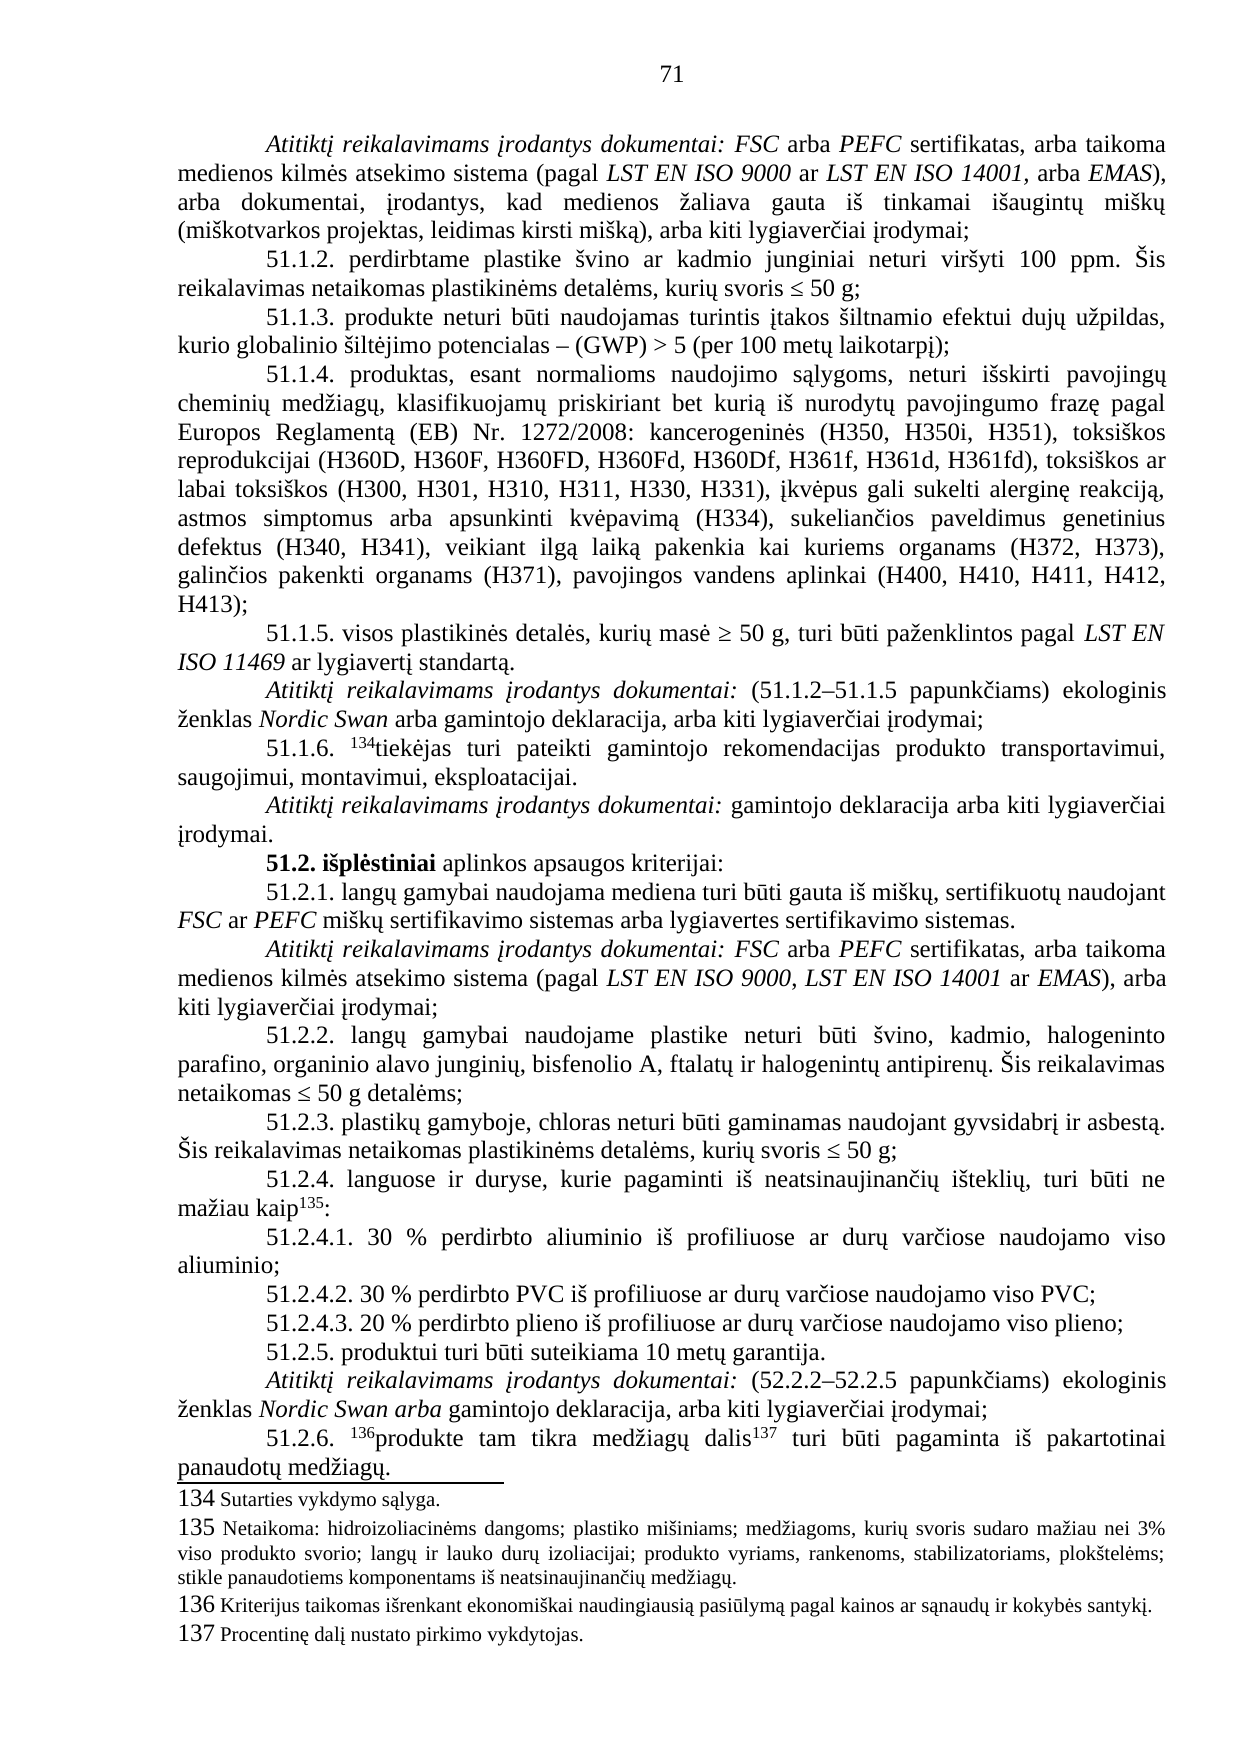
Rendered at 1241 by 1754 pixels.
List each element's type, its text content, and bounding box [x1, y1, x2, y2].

text 51.2.6. produkte tam tikra medžiagų dalis turi būti pagaminta iš pakartotinai panaudotų medžiagų. [177, 1423, 1166, 1480]
text 51.1.6. tiekėjas turi pateikti gamintojo rekomendacijas produkto transportavimui, saugojimui, montavimui, eksploatacijai. [177, 733, 1166, 790]
text Atitiktį reikalavimams įrodantys dokumentai: (51.1.2–51.1.5 papunkčiams) ekologinis ženklas Nordic Swan arba gamintojo deklaracija, arba kiti lygiaverčiai įrodymai; [177, 675, 1166, 733]
text 51.2.3. plastikų gamyboje, chloras neturi būti gaminamas naudojant gyvsidabrį ir asbestą. Šis reikalavimas netaikomas plastikinėms detalėms, kurių svoris ≤ 50 g; [177, 1107, 1166, 1164]
text 51.2. išplėstiniai aplinkos apsaugos kriterijai: [177, 848, 1166, 877]
text 51.2.2. langų gamybai naudojame plastike neturi būti švino, kadmio, halogeninto parafino, organinio alavo junginių, bisfenolio A, ftalatų ir halogenintų antipirenų. Šis reikalavimas netaikomas ≤ 50 g detalėms; [177, 1020, 1166, 1107]
text 51.1.4. produktas, esant normalioms naudojimo sąlygoms, neturi išskirti pavojingų cheminių medžiagų, klasifikuojamų priskiriant bet kurią iš nurodytų pavojingumo frazę pagal Europos Reglamentą (EB) Nr. 1272/2008: kancerogeninės (H350, H350i, H351), toksiškos reprodukcijai (H360D, H360F, H360FD, H360Fd, H360Df, H361f, H361d, H361fd), toksiškos ar labai toksiškos (H300, H301, H310, H311, H330, H331), įkvėpus gali sukelti alerginę reakciją, astmos simptomus arba apsunkinti kvėpavimą (H334), sukeliančios paveldimus genetinius defektus (H340, H341), veikiant ilgą laiką pakenkia kai kuriems organams (H372, H373), galinčios pakenkti organams (H371), pavojingos vandens aplinkai (H400, H410, H411, H412, H413); [177, 359, 1166, 618]
text 51.2.5. produktui turi būti suteikiama 10 metų garantija. [177, 1337, 1166, 1365]
text 51.1.5. visos plastikinės detalės, kurių masė ≥ 50 g, turi būti paženklintos pagal LST EN ISO 11469 ar lygiavertį standartą. [177, 618, 1166, 675]
text Sutarties vykdymo sąlyga. [177, 1483, 1166, 1512]
text Atitiktį reikalavimams įrodantys dokumentai: (52.2.2–52.2.5 papunkčiams) ekologinis ženklas Nordic Swan arba gamintojo deklaracija, arba kiti lygiaverčiai įrodymai; [177, 1365, 1166, 1423]
text 51.2.4.2. 30 % perdirbto PVC iš profiliuose ar durų varčiose naudojamo viso PVC; [177, 1279, 1166, 1308]
text Atitiktį reikalavimams įrodantys dokumentai: FSC arba PEFC sertifikatas, arba taikoma medienos kilmės atsekimo sistema (pagal LST EN ISO 9000 ar LST EN ISO 14001, arba EMAS), arba dokumentai, įrodantys, kad medienos žaliava gauta iš tinkamai išaugintų miškų (miškotvarkos projektas, leidimas kirsti mišką), arba kiti lygiaverčiai įrodymai; [177, 129, 1166, 244]
text Procentinę dalį nustato pirkimo vykdytojas. [177, 1618, 1166, 1646]
text 51.1.3. produkte neturi būti naudojamas turintis įtakos šiltnamio efektui dujų užpildas, kurio globalinio šiltėjimo potencialas – (GWP) > 5 (per 100 metų laikotarpį); [177, 302, 1166, 359]
text Netaikoma: hidroizoliacinėms dangoms; plastiko mišiniams; medžiagoms, kurių svoris sudaro mažiau nei 3% viso produkto svorio; langų ir lauko durų izoliacijai; produkto vyriams, rankenoms, stabilizatoriams, plokštelėms; stikle panaudotiems komponentams iš neatsinaujinančių medžiagų. [177, 1512, 1166, 1589]
text 51.2.4.3. 20 % perdirbto plieno iš profiliuose ar durų varčiose naudojamo viso plieno; [177, 1308, 1166, 1337]
text Atitiktį reikalavimams įrodantys dokumentai: gamintojo deklaracija arba kiti lygiaverčiai įrodymai. [177, 790, 1166, 848]
text 51.2.4. languose ir duryse, kurie pagaminti iš neatsinaujinančių išteklių, turi būti ne mažiau kaip: [177, 1164, 1166, 1222]
text 51.2.4.1. 30 % perdirbto aliuminio iš profiliuose ar durų varčiose naudojamo viso aliuminio; [177, 1222, 1166, 1279]
text 51.2.1. langų gamybai naudojama mediena turi būti gauta iš miškų, sertifikuotų naudojant FSC ar PEFC miškų sertifikavimo sistemas arba lygiavertes sertifikavimo sistemas. [177, 877, 1166, 934]
text Atitiktį reikalavimams įrodantys dokumentai: FSC arba PEFC sertifikatas, arba taikoma medienos kilmės atsekimo sistema (pagal LST EN ISO 9000, LST EN ISO 14001 ar EMAS), arba kiti lygiaverčiai įrodymai; [177, 934, 1166, 1020]
text 51.1.2. perdirbtame plastike švino ar kadmio junginiai neturi viršyti 100 ppm. Šis reikalavimas netaikomas plastikinėms detalėms, kurių svoris ≤ 50 g; [177, 244, 1166, 302]
text Kriterijus taikomas išrenkant ekonomiškai naudingiausią pasiūlymą pagal kainos ar sąnaudų ir kokybės santykį. [177, 1589, 1166, 1618]
